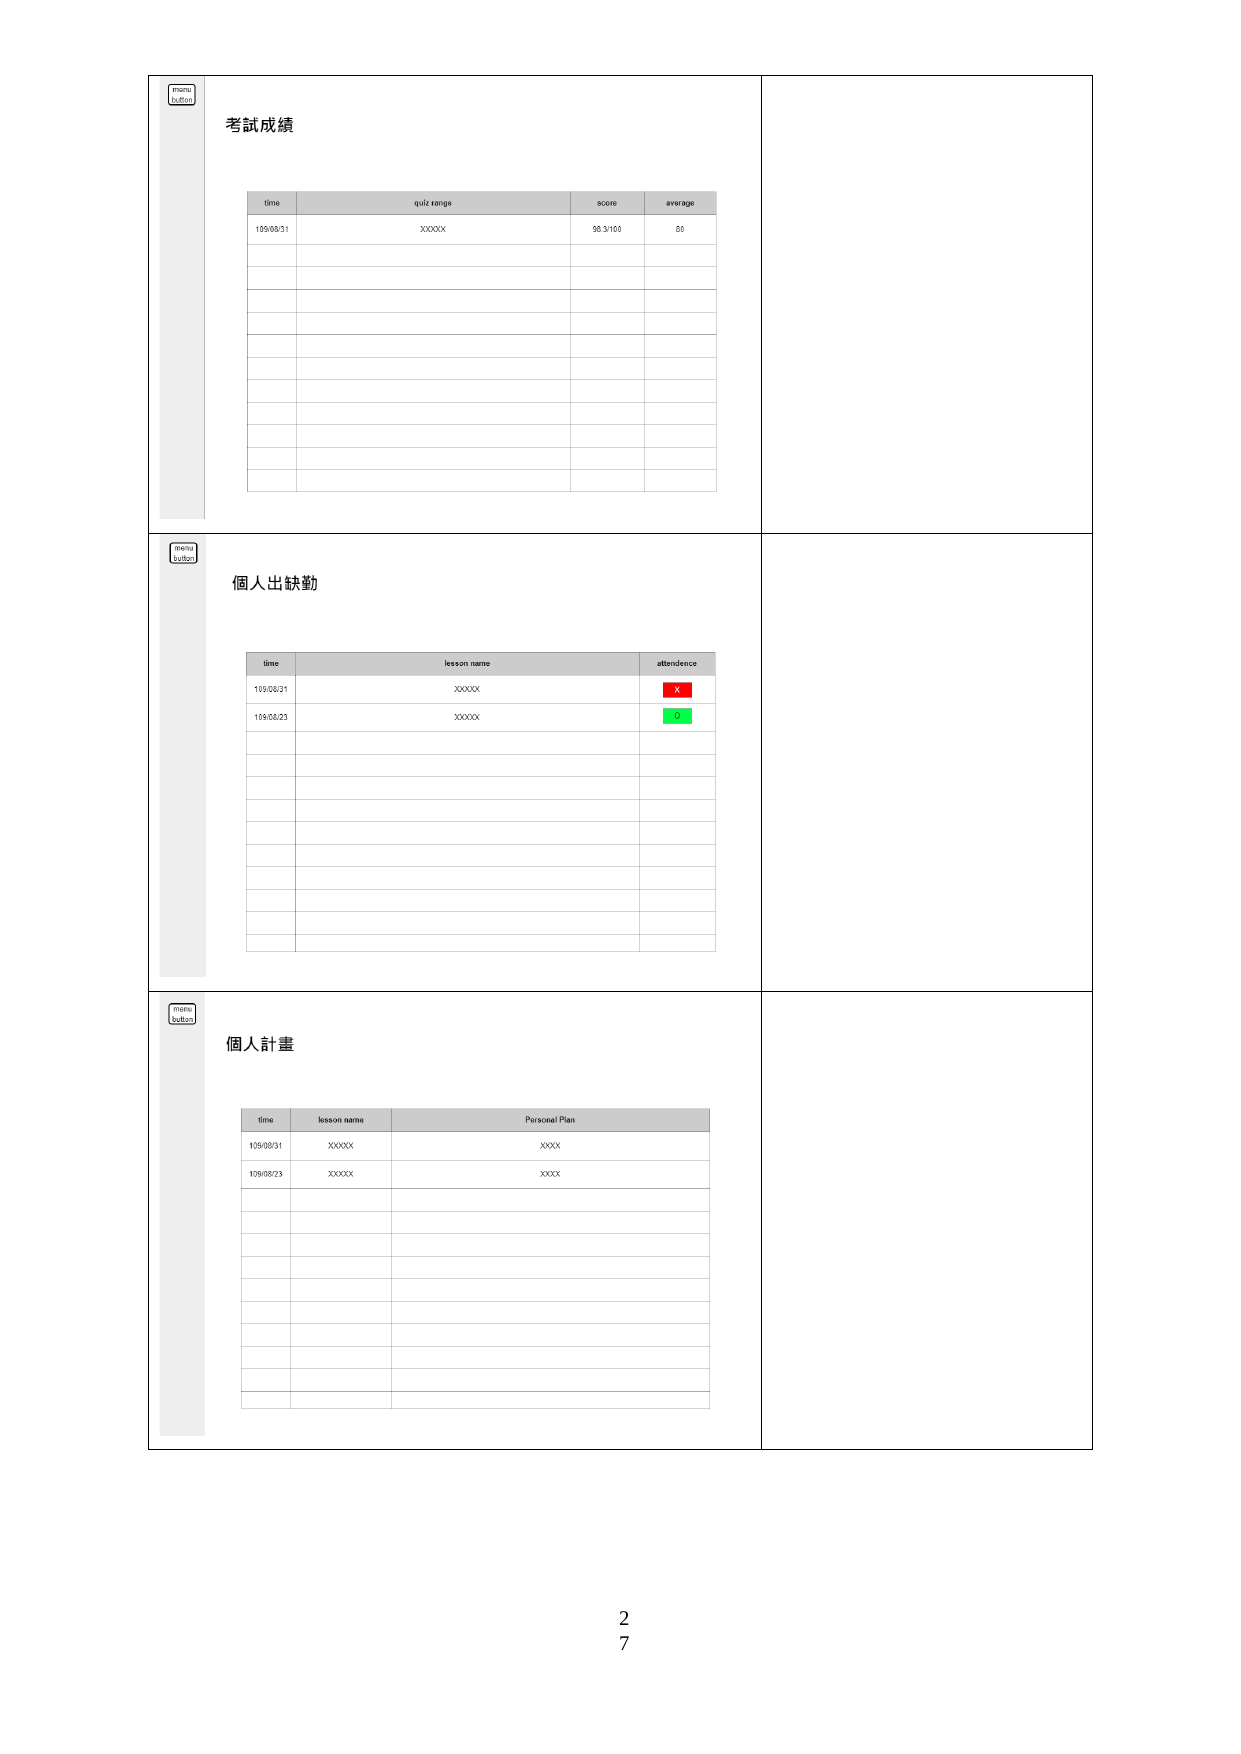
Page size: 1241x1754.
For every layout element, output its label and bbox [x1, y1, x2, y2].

table_cell [762, 534, 1092, 991]
table_cell [149, 534, 761, 991]
table_cell [149, 76, 761, 533]
table_cell [762, 76, 1092, 533]
table_cell [762, 992, 1092, 1449]
table_cell [149, 992, 761, 1449]
